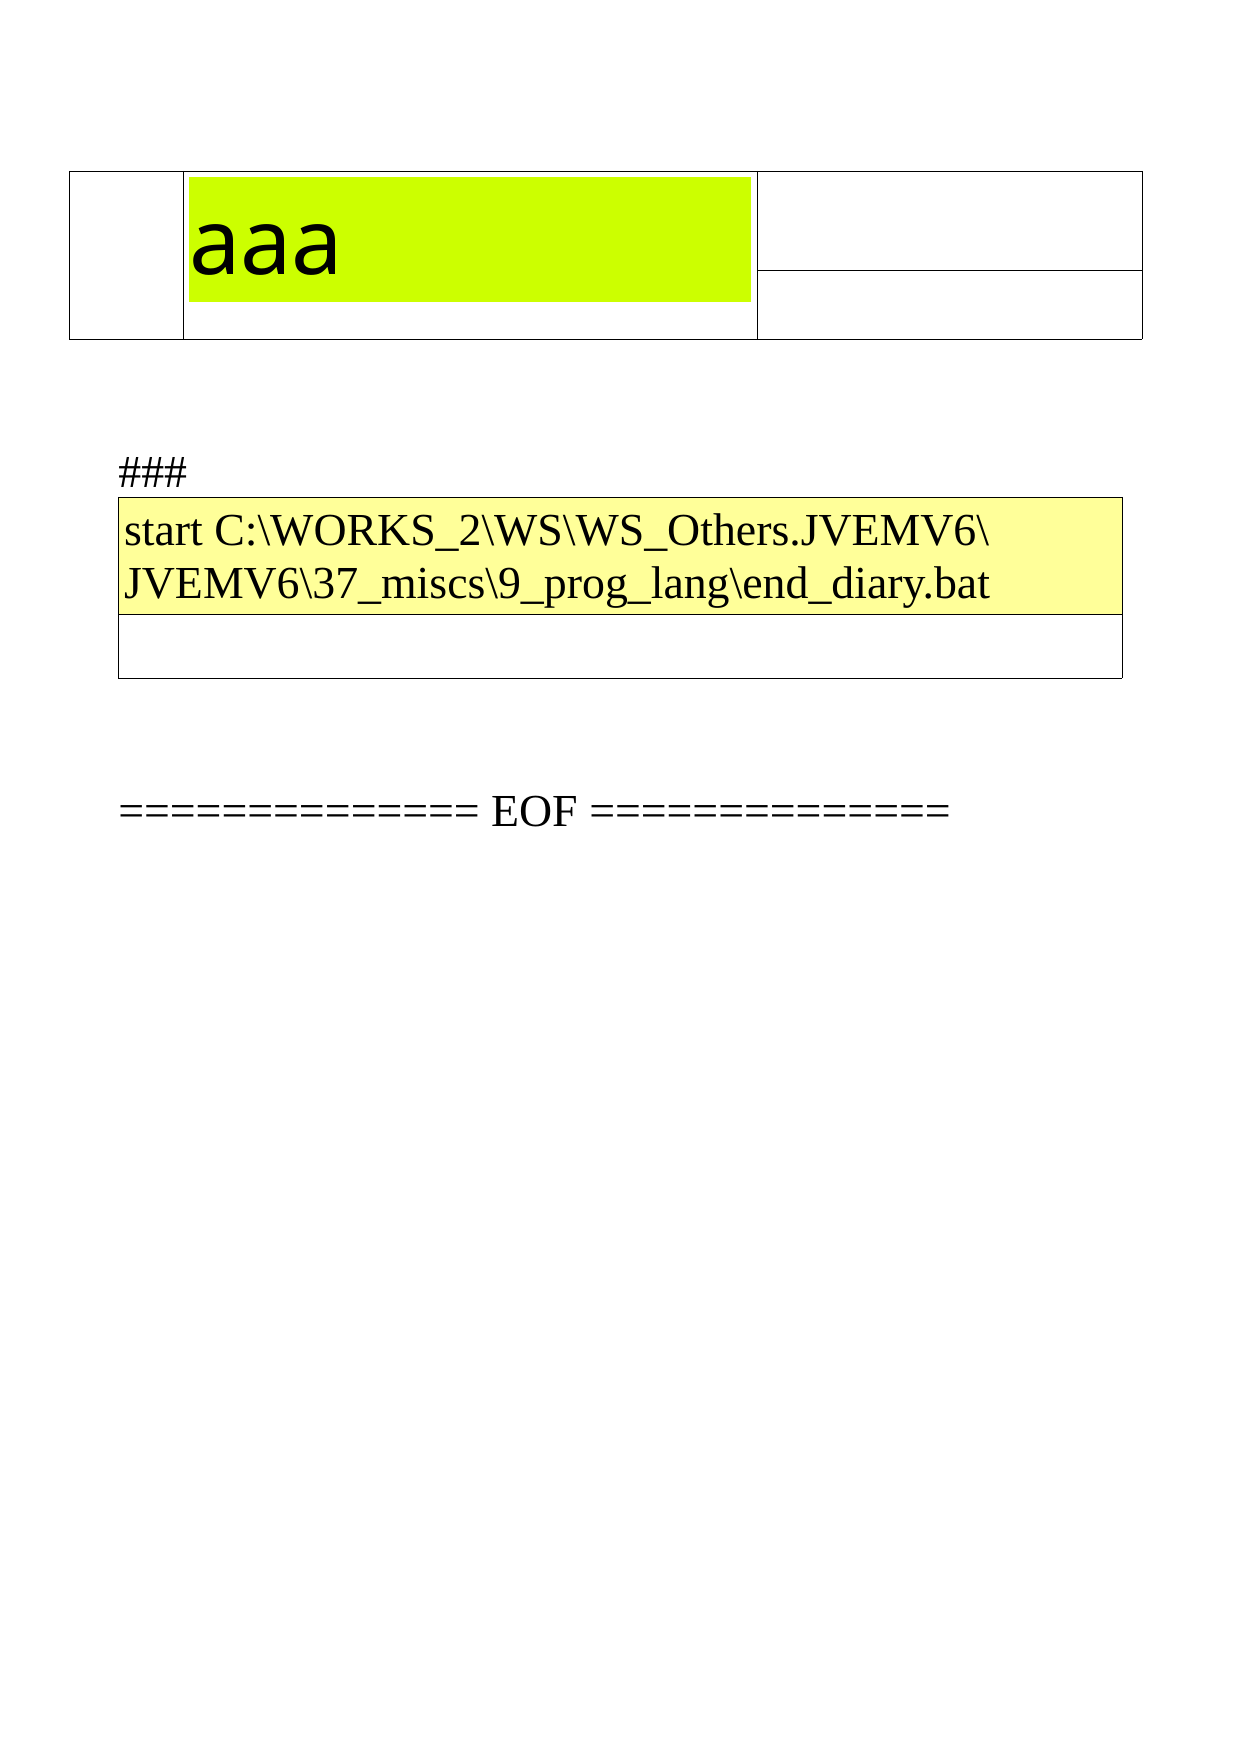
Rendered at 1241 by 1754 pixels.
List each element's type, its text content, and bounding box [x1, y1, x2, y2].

table_header [70, 172, 183, 339]
table_header aaa [184, 172, 757, 339]
table_cell [119, 615, 1122, 678]
table_header start C:\WORKS_2\WS\WS_Others.JVEMV6\JVEMV6\37_miscs\9_prog_lang\end_diary.bat [119, 498, 1122, 614]
table_cell [758, 271, 1142, 339]
text ### [118, 444, 1122, 497]
text ============== EOF ============== [118, 784, 1122, 836]
table_header [758, 172, 1142, 270]
